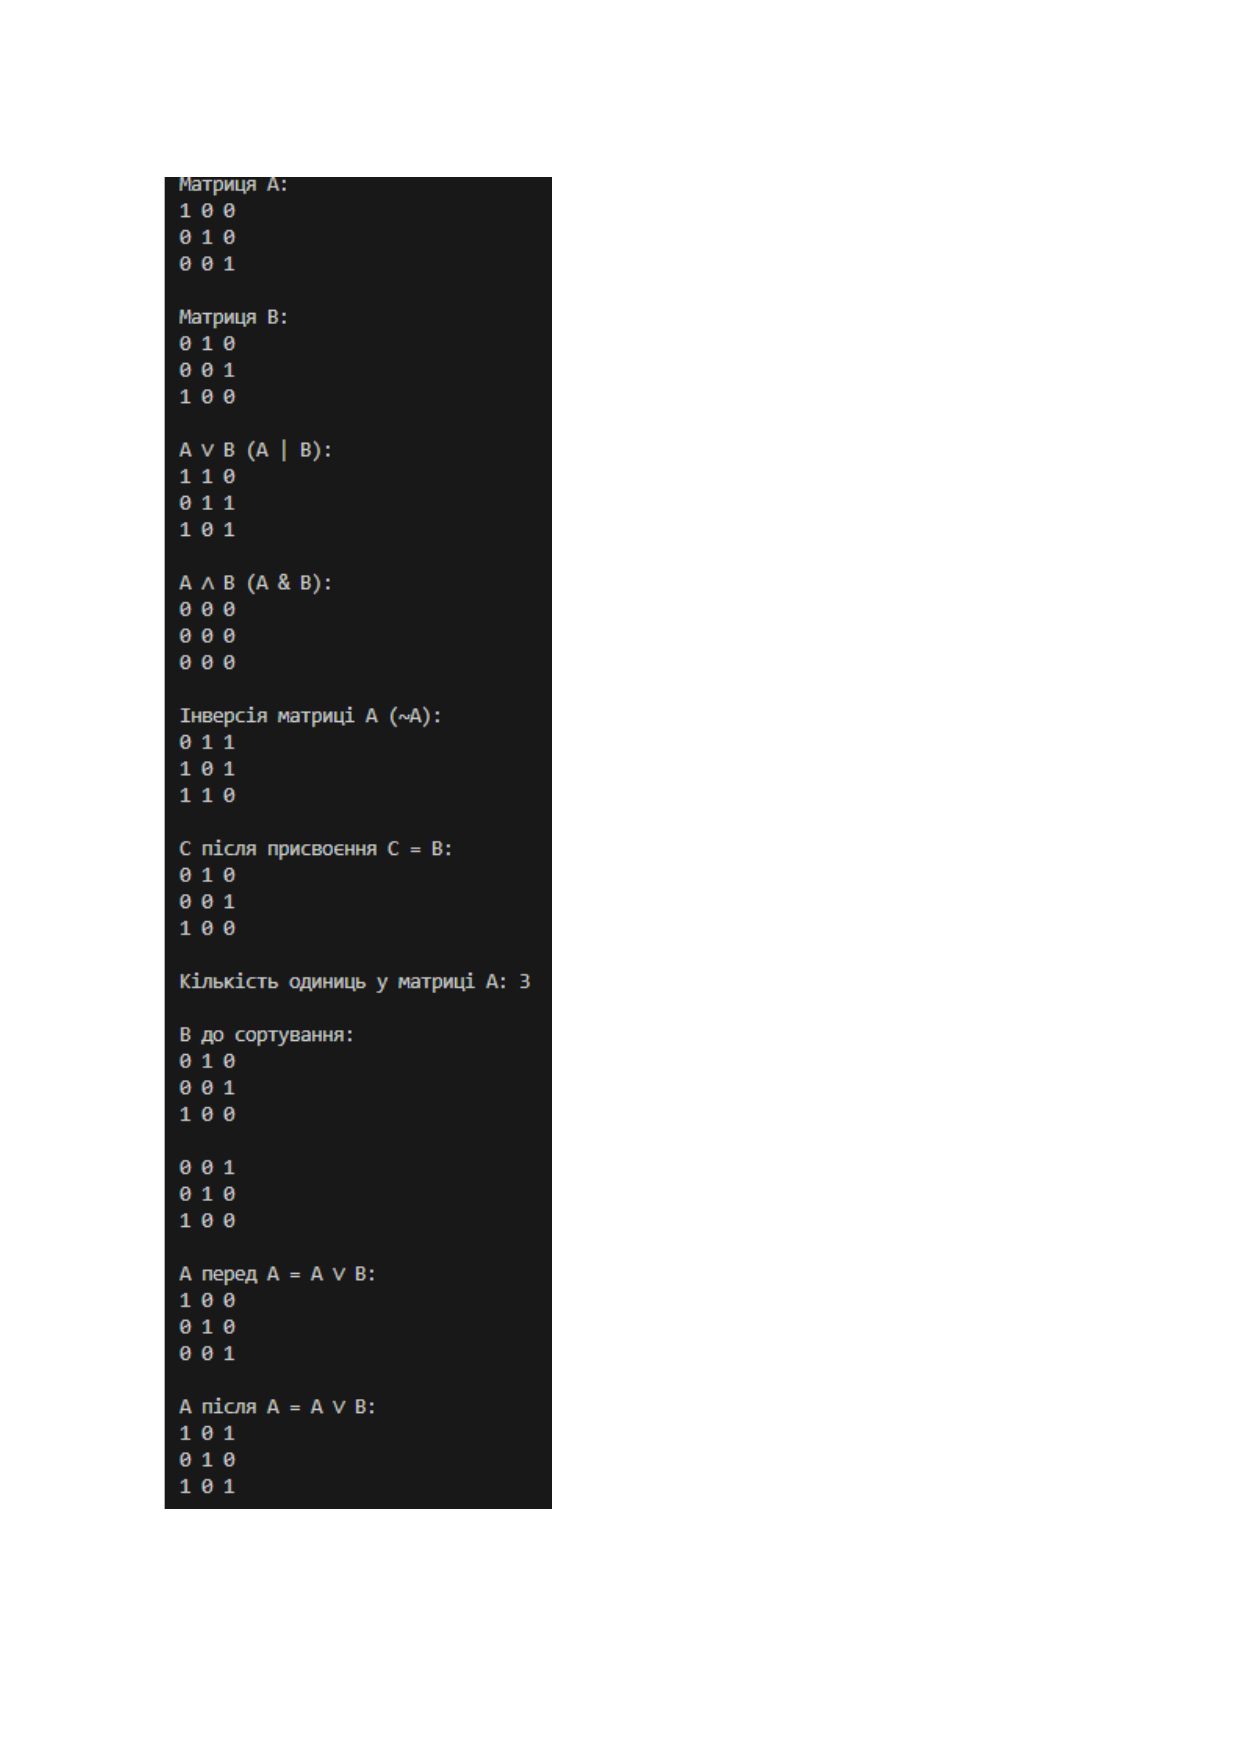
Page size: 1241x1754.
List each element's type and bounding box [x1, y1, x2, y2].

picture [164, 177, 552, 1509]
